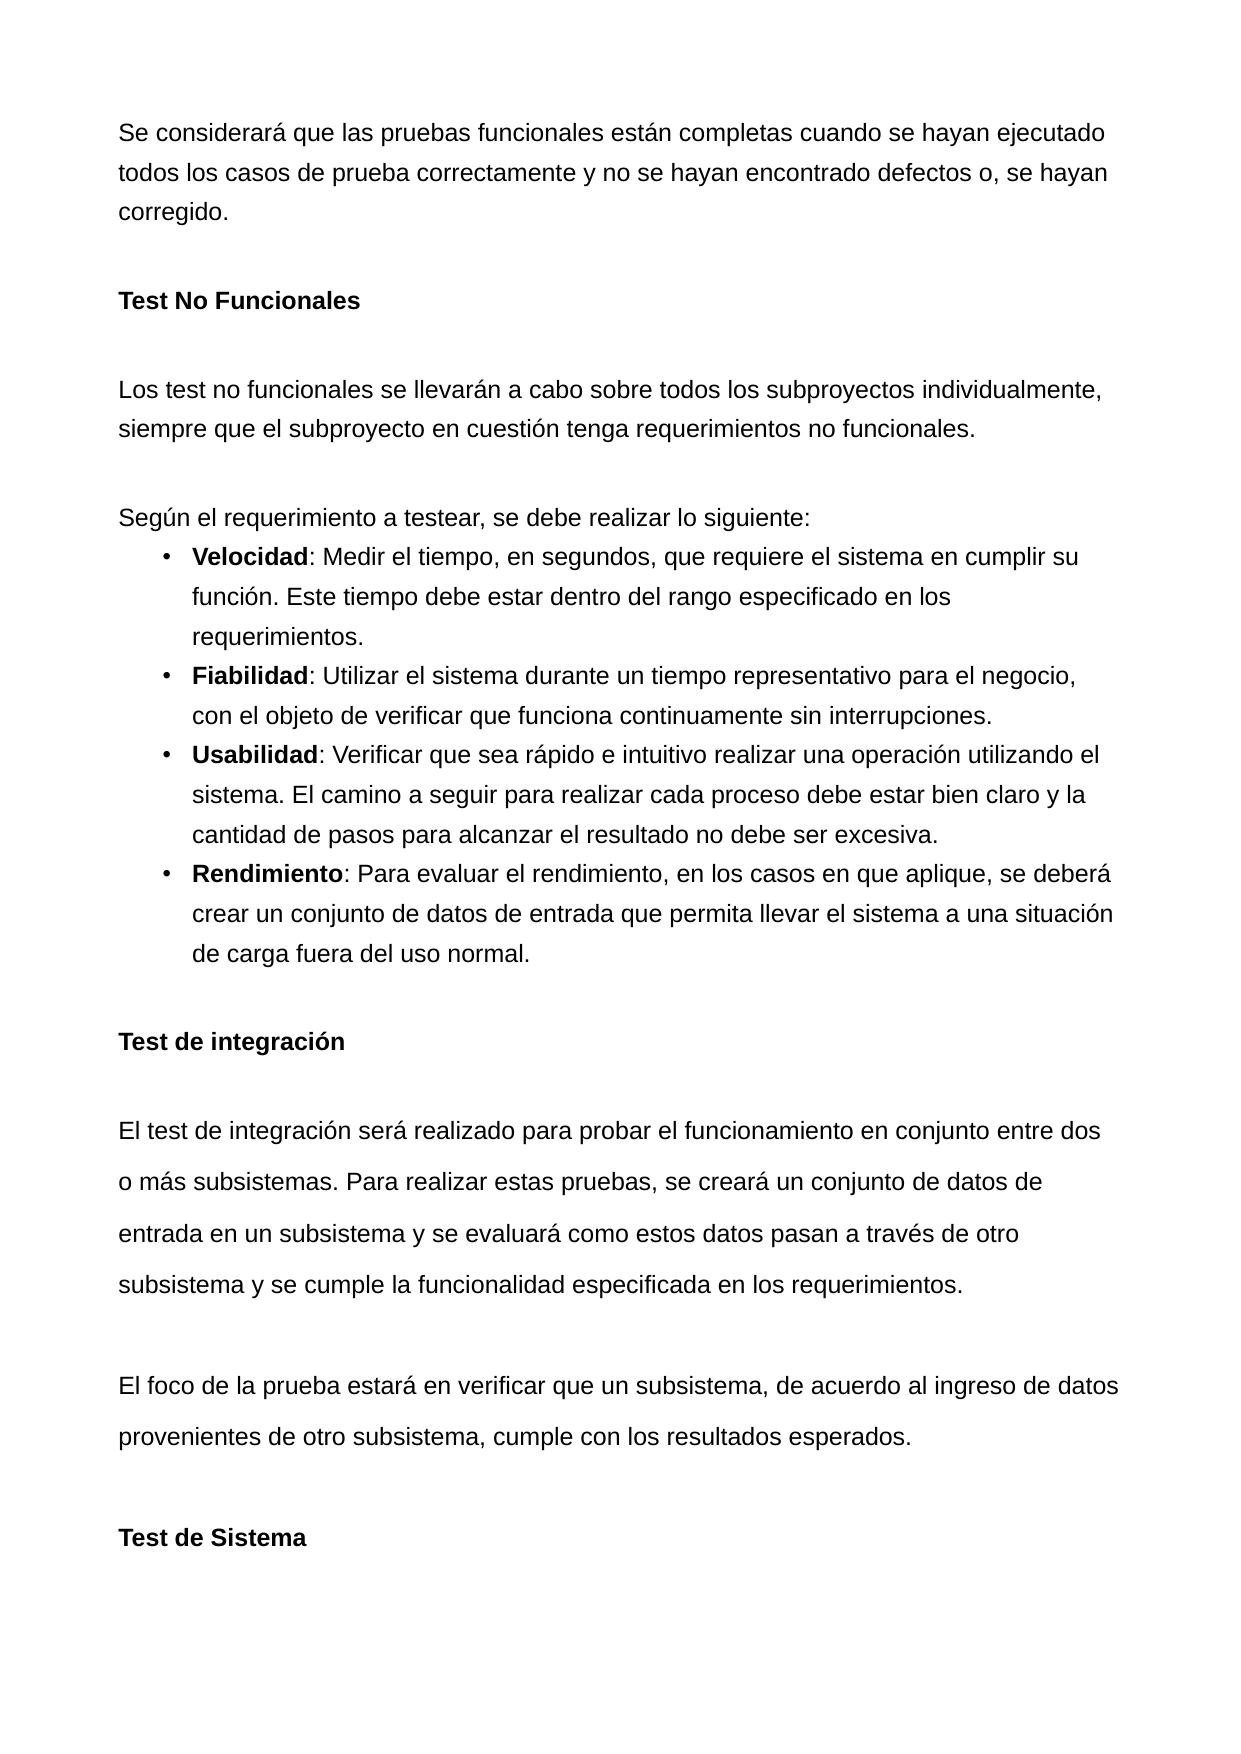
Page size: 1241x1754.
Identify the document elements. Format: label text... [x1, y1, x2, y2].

text Test No Funcionales [118, 286, 1122, 315]
text Se considerará que las pruebas funcionales están completas cuando se hayan ejecutado todos los casos de prueba correctamente y no se hayan encontrado defectos o, se hayan corregido. [118, 118, 1122, 226]
list Usabilidad: Verificar que sea rápido e intuitivo realizar una operación utilizando el sistema. El camino a seguir para realizar cada proceso debe estar bien claro y la cantidad de pasos para alcanzar el resultado no debe ser excesiva. [162, 741, 1122, 848]
list Velocidad: Medir el tiempo, en segundos, que requiere el sistema en cumplir su función. Este tiempo debe estar dentro del rango especificado en los requerimientos. [162, 542, 1122, 650]
text Según el requerimiento a testear, se debe realizar lo siguiente: [118, 503, 1122, 532]
list Fiabilidad: Utilizar el sistema durante un tiempo representativo para el negocio, con el objeto de verificar que funciona continuamente sin interrupciones. [162, 661, 1122, 730]
text Los test no funcionales se llevarán a cabo sobre todos los subproyectos individualmente, siempre que el subproyecto en cuestión tenga requerimientos no funcionales. [118, 374, 1122, 443]
text Test de integración [118, 1027, 1122, 1056]
text Test de Sistema [118, 1523, 1122, 1552]
text El test de integración será realizado para probar el funcionamiento en conjunto entre dos o más subsistemas. Para realizar estas pruebas, se creará un conjunto de datos de entrada en un subsistema y se evaluará como estos datos pasan a través de otro subsistema y se cumple la funcionalidad especificada en los requerimientos. [118, 1116, 1122, 1299]
list Rendimiento: Para evaluar el rendimiento, en los casos en que aplique, se deberá crear un conjunto de datos de entrada que permita llevar el sistema a una situación de carga fuera del uso normal. [162, 859, 1122, 967]
text El foco de la prueba estará en verificar que un subsistema, de acuerdo al ingreso de datos provenientes de otro subsistema, cumple con los resultados esperados. [118, 1371, 1122, 1451]
